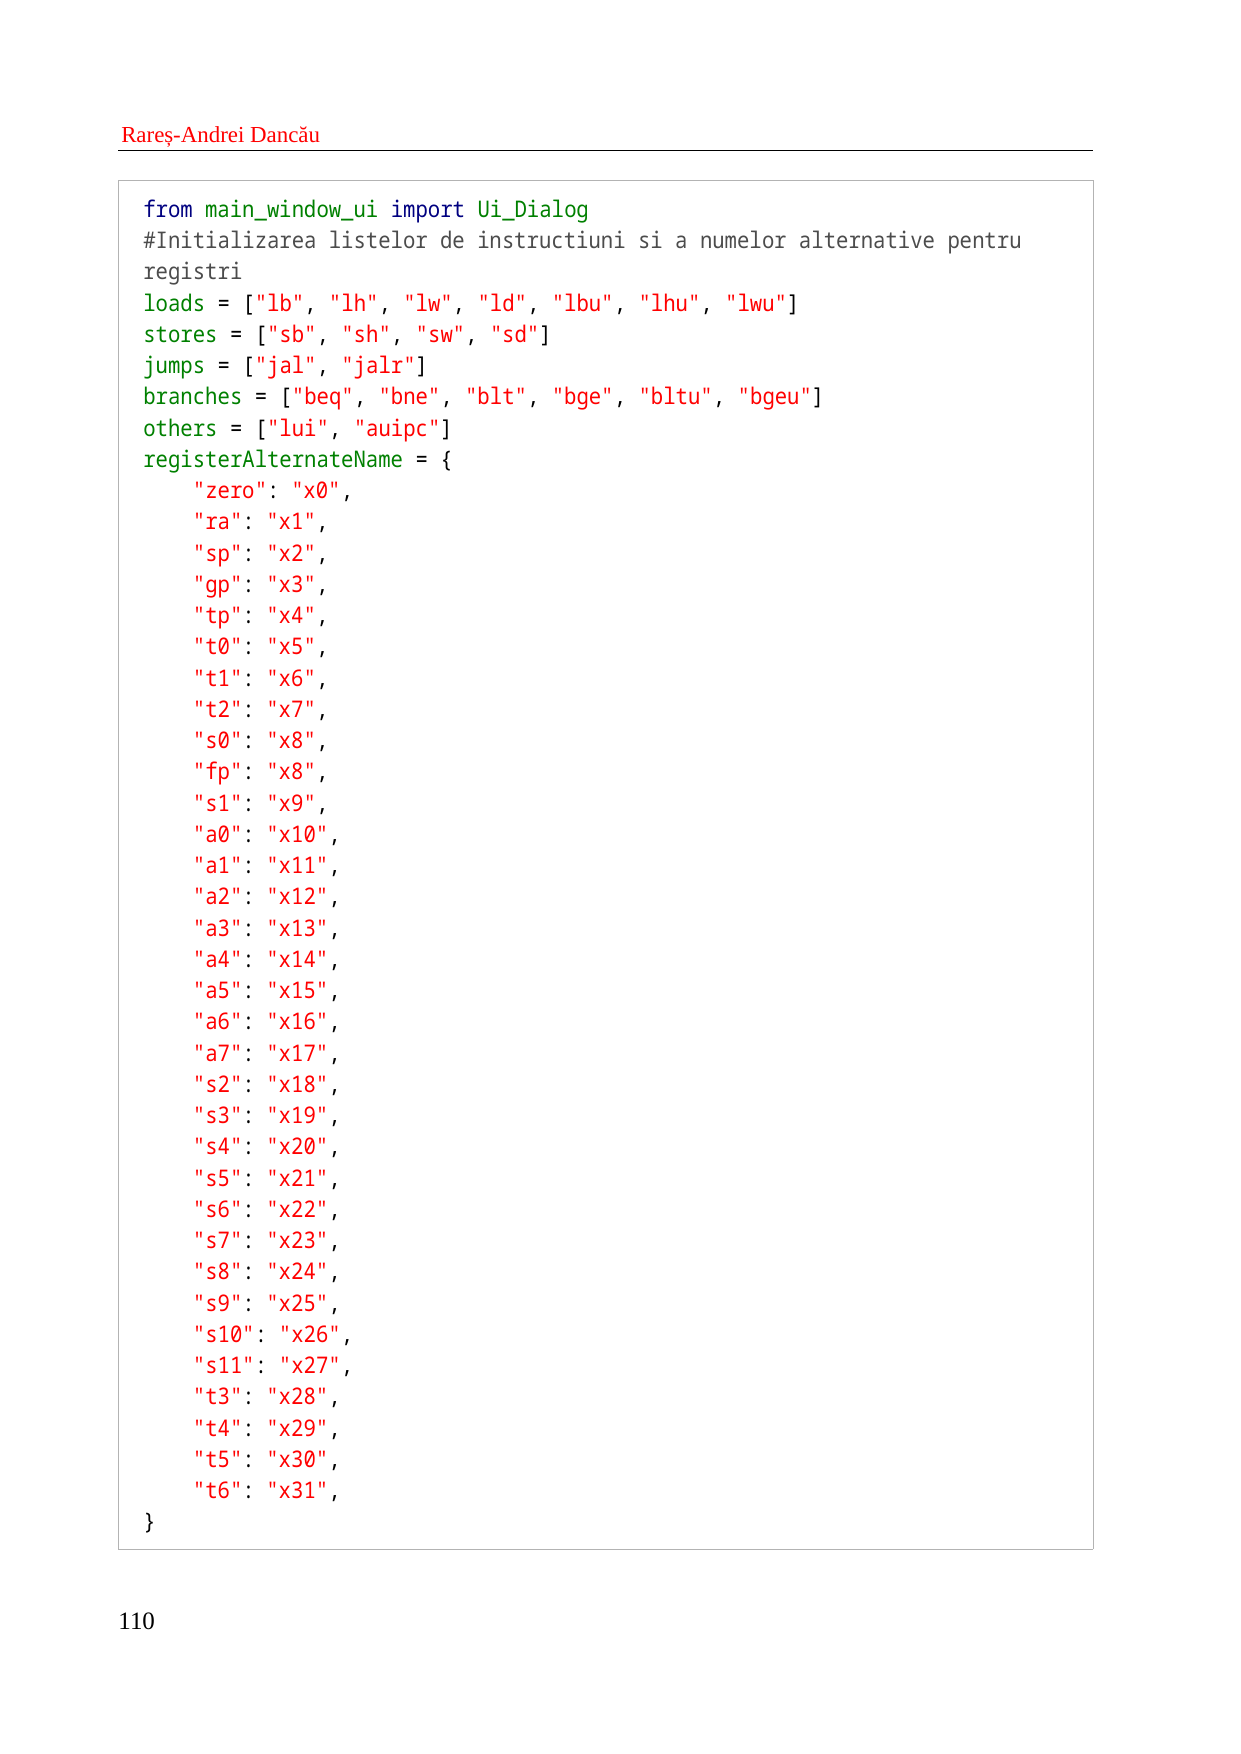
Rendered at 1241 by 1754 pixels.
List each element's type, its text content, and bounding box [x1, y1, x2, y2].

text branches = ["beq", "bne", "blt", "bge", "bltu", "bgeu"] [119, 368, 1093, 399]
text } [119, 1493, 1093, 1549]
text "s2": "x18", [119, 1055, 1093, 1086]
text "gp": "x3", [119, 555, 1093, 586]
text "t1": "x6", [119, 649, 1093, 680]
text "a2": "x12", [119, 868, 1093, 899]
text "ra": "x1", [119, 493, 1093, 524]
text "s11": "x27", [119, 1336, 1093, 1368]
text "a4": "x14", [119, 930, 1093, 961]
text "a3": "x13", [119, 899, 1093, 930]
text "s9": "x25", [119, 1274, 1093, 1305]
text from main_window_ui import Ui_Dialog [119, 181, 1093, 211]
text #Initializarea listelor de instructiuni si a numelor alternative pentru registri [119, 211, 1093, 274]
text "t5": "x30", [119, 1430, 1093, 1461]
text "a7": "x17", [119, 1024, 1093, 1055]
text "a1": "x11", [119, 836, 1093, 868]
text "zero": "x0", [119, 461, 1093, 493]
text "a5": "x15", [119, 961, 1093, 993]
text jumps = ["jal", "jalr"] [119, 336, 1093, 368]
text "tp": "x4", [119, 586, 1093, 618]
text registerAlternateName = { [119, 430, 1093, 461]
text "s5": "x21", [119, 1149, 1093, 1180]
text "t0": "x5", [119, 618, 1093, 649]
text "t3": "x28", [119, 1368, 1093, 1399]
text "s4": "x20", [119, 1118, 1093, 1149]
text "s0": "x8", [119, 711, 1093, 743]
text "fp": "x8", [119, 743, 1093, 774]
text "s1": "x9", [119, 774, 1093, 805]
text "s10": "x26", [119, 1305, 1093, 1336]
text "s7": "x23", [119, 1211, 1093, 1243]
text others = ["lui", "auipc"] [119, 399, 1093, 430]
text "s3": "x19", [119, 1086, 1093, 1118]
text "t6": "x31", [119, 1461, 1093, 1493]
text "a6": "x16", [119, 993, 1093, 1024]
text stores = ["sb", "sh", "sw", "sd"] [119, 305, 1093, 336]
text "sp": "x2", [119, 524, 1093, 555]
text "t2": "x7", [119, 680, 1093, 711]
text "s6": "x22", [119, 1180, 1093, 1211]
text loads = ["lb", "lh", "lw", "ld", "lbu", "lhu", "lwu"] [119, 274, 1093, 305]
text "s8": "x24", [119, 1243, 1093, 1274]
text "a0": "x10", [119, 805, 1093, 836]
text "t4": "x29", [119, 1399, 1093, 1430]
